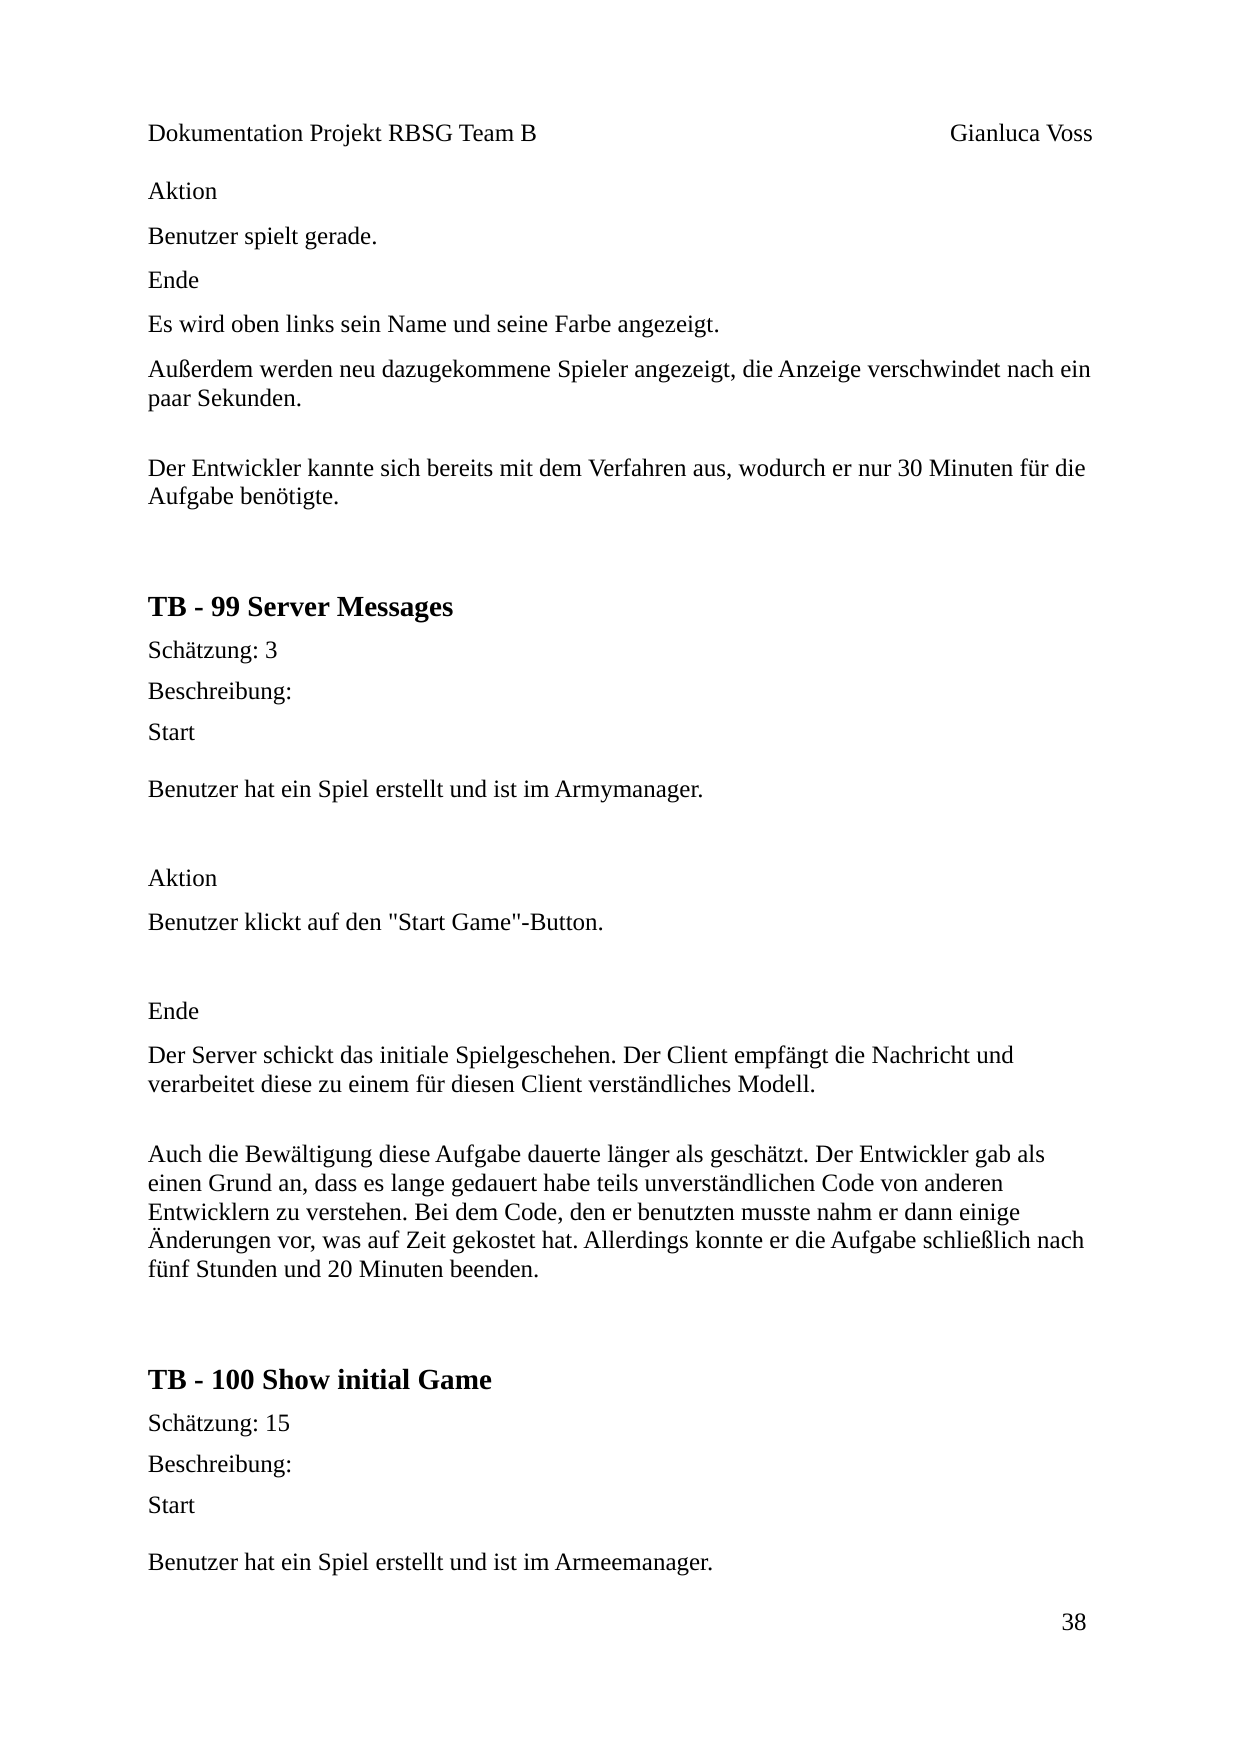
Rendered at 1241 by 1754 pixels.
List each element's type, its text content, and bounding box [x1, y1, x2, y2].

text Ende [148, 996, 1093, 1025]
text Außerdem werden neu dazugekommene Spieler angezeigt, die Anzeige verschwindet nach ein paar Sekunden. [148, 354, 1093, 411]
text Start [148, 1490, 1093, 1519]
text Benutzer klickt auf den "Start Game"-Button. [148, 907, 1093, 936]
text Aktion [148, 176, 1093, 205]
text Aktion [148, 863, 1093, 892]
text Benutzer hat ein Spiel erstellt und ist im Armymanager. [148, 774, 1093, 803]
text Schätzung: 3 [148, 635, 1093, 664]
text Auch die Bewältigung diese Aufgabe dauerte länger als geschätzt. Der Entwickler gab als einen Grund an, dass es lange gedauert habe teils unverständlichen Code von anderen Entwicklern zu verstehen. Bei dem Code, den er benutzten musste nahm er dann einige Änderungen vor, was auf Zeit gekostet hat. Allerdings konnte er die Aufgabe schließlich nach fünf Stunden und 20 Minuten beenden. [148, 1139, 1093, 1283]
text Start [148, 717, 1093, 746]
text Der Entwickler kannte sich bereits mit dem Verfahren aus, wodurch er nur 30 Minuten für die Aufgabe benötigte. [148, 453, 1093, 510]
text Beschreibung: [148, 1449, 1093, 1478]
text Der Server schickt das initiale Spielgeschehen. Der Client empfängt die Nachricht und verarbeitet diese zu einem für diesen Client verständliches Modell. [148, 1041, 1093, 1098]
subtitle TB - 99 Server Messages [148, 589, 1093, 622]
text Benutzer spielt gerade. [148, 221, 1093, 249]
text Benutzer hat ein Spiel erstellt und ist im Armeemanager. [148, 1547, 1093, 1576]
text Ende [148, 265, 1093, 294]
subtitle TB - 100 Show initial Game [148, 1362, 1093, 1395]
text Beschreibung: [148, 676, 1093, 705]
text Es wird oben links sein Name und seine Farbe angezeigt. [148, 309, 1093, 338]
text Schätzung: 15 [148, 1408, 1093, 1437]
